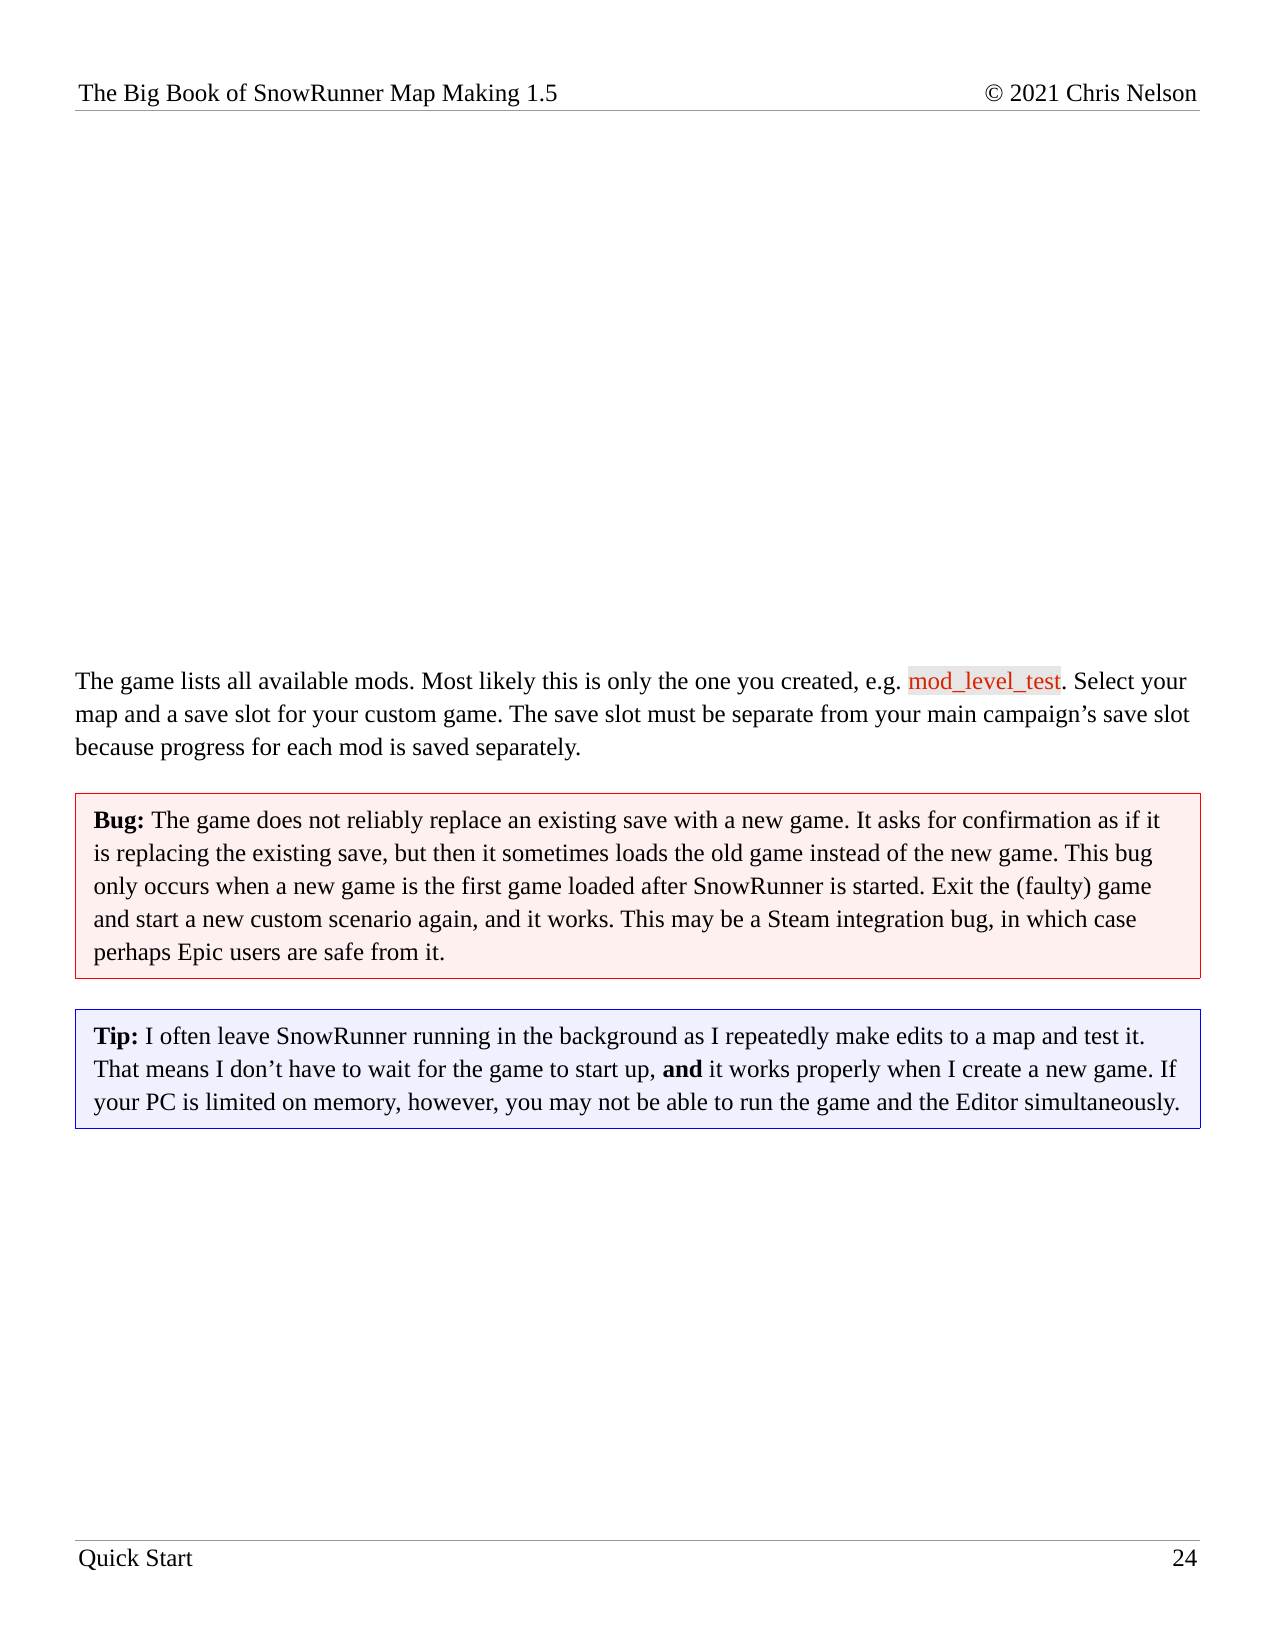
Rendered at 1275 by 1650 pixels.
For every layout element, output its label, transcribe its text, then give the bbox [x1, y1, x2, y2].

text The game lists all available mods. Most likely this is only the one you created, e.g. mod_level_test. Select your map and a save slot for your custom game. The save slot must be separate from your main campaign’s save slot because progress for each mod is saved separately. [75, 666, 1200, 761]
list I often leave SnowRunner running in the background as I repeatedly make edits to a map and test it. That means I don’t have to wait for the game to start up, and it works properly when I create a new game. If your PC is limited on memory, however, you may not be able to run the game and the Editor simultaneously. [76, 1010, 1200, 1128]
list The game does not reliably replace an existing save with a new game. It asks for confirmation as if it is replacing the existing save, but then it sometimes loads the old game instead of the new game. This bug only occurs when a new game is the first game loaded after SnowRunner is started. Exit the (faulty) game and start a new custom scenario again, and it works. This may be a Steam integration bug, in which case perhaps Epic users are safe from it. [76, 794, 1200, 978]
